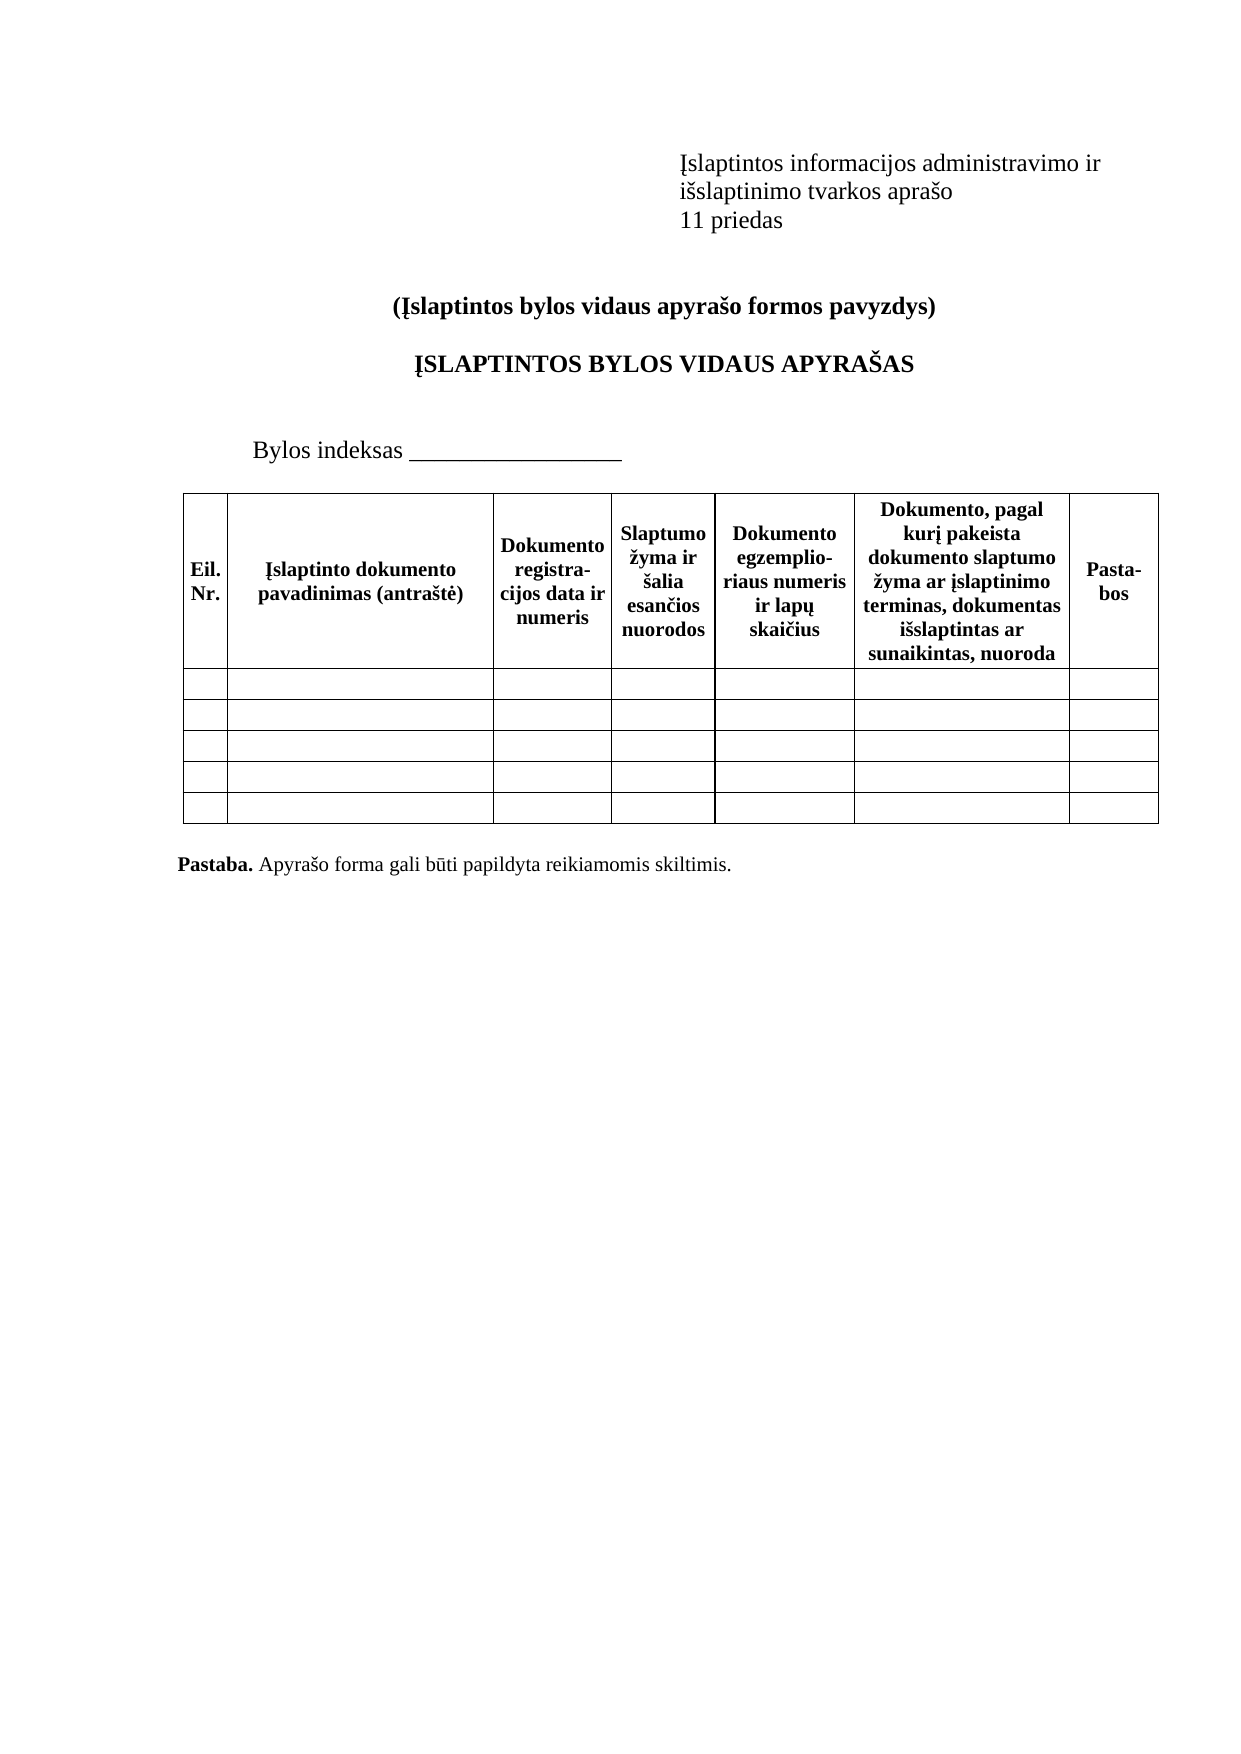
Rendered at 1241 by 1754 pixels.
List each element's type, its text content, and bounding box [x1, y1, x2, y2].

table_header Dokumento, pagal kurį pakeista dokumento slaptumo žyma ar įslaptinimo terminas, dokumentas išslaptintas ar sunaikintas, nuoroda [855, 494, 1069, 668]
table_cell [228, 793, 493, 823]
table_cell [184, 669, 227, 699]
table_cell [1070, 669, 1158, 699]
text Pastaba. Apyrašo forma gali būti papildyta reikiamomis skiltimis. [177, 852, 1152, 876]
table_cell [494, 669, 611, 699]
table_cell [612, 700, 714, 730]
table_cell [716, 731, 854, 761]
table_cell [228, 731, 493, 761]
table_header Slaptumo žyma ir šalia esančios nuorodos [612, 494, 714, 668]
table_cell [228, 700, 493, 730]
table_cell [612, 762, 714, 792]
table_cell [612, 731, 714, 761]
table_cell [612, 669, 714, 699]
table_header Dokumento registra-cijos data ir numeris [494, 494, 611, 668]
table_cell [612, 793, 714, 823]
table_cell [1070, 731, 1158, 761]
text Bylos indeksas _________________ [177, 435, 1152, 464]
table_header Eil. Nr. [184, 494, 227, 668]
table_header Įslaptinto dokumento pavadinimas (antraštė) [228, 494, 493, 668]
table_cell [1070, 793, 1158, 823]
table_cell [184, 762, 227, 792]
table_cell [494, 793, 611, 823]
table_cell [1070, 700, 1158, 730]
table_cell [228, 762, 493, 792]
table_cell [855, 762, 1069, 792]
table_cell [855, 731, 1069, 761]
table_cell [184, 731, 227, 761]
table_cell [494, 700, 611, 730]
table_cell [716, 762, 854, 792]
table_cell [855, 700, 1069, 730]
text Įslaptintos informacijos administravimo ir [679, 148, 1152, 176]
table_cell [855, 669, 1069, 699]
text ĮSLAPTINTOS BYLOS VIDAUS APYRAŠAS [177, 349, 1152, 378]
table_cell [494, 731, 611, 761]
table_header Dokumento egzemplio-riaus numeris ir lapų skaičius [716, 494, 854, 668]
table_cell [716, 669, 854, 699]
table_cell [855, 793, 1069, 823]
text išslaptinimo tvarkos aprašo 11 priedas [679, 176, 1152, 234]
table_cell [1070, 762, 1158, 792]
table_cell [716, 700, 854, 730]
table_cell [494, 762, 611, 792]
table_cell [228, 669, 493, 699]
table_cell [716, 793, 854, 823]
text (Įslaptintos bylos vidaus apyrašo formos pavyzdys) [177, 291, 1152, 320]
table_cell [184, 793, 227, 823]
table_header Pasta-bos [1070, 494, 1158, 668]
table_cell [184, 700, 227, 730]
